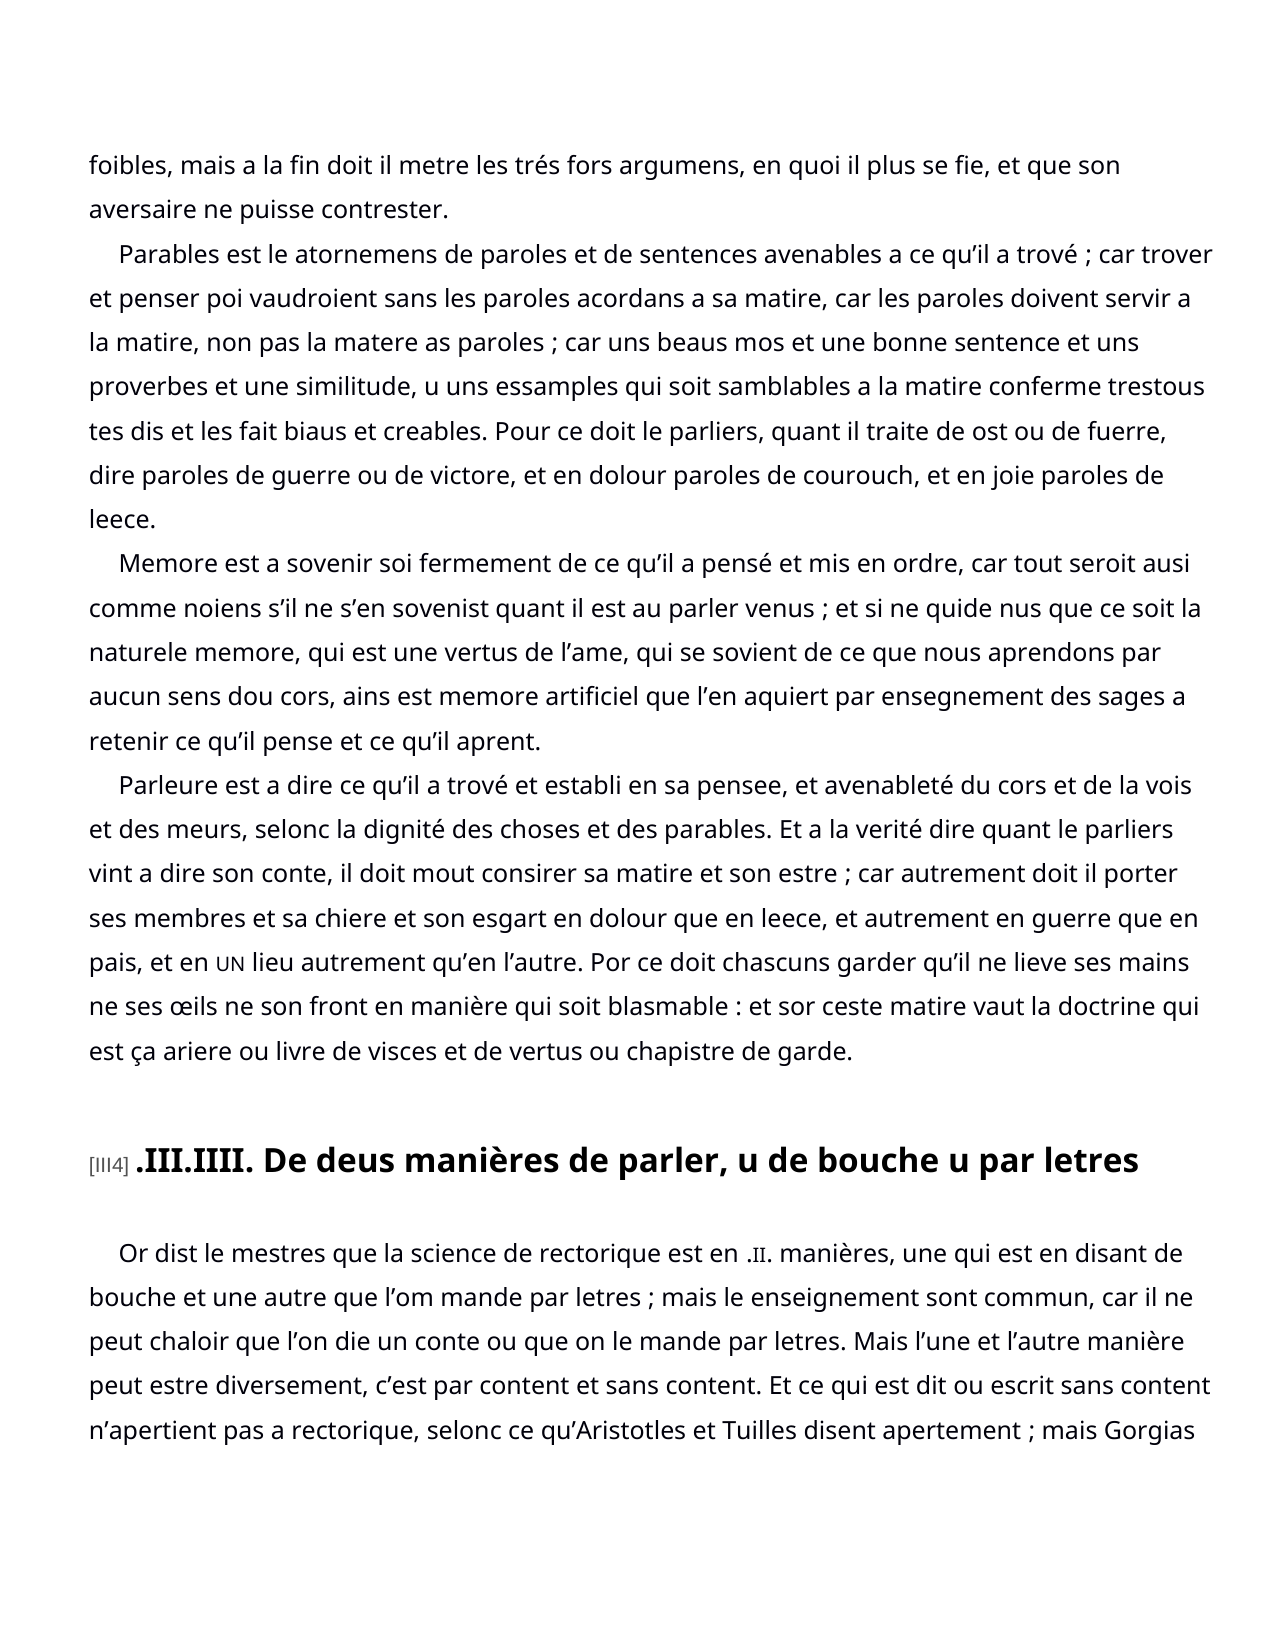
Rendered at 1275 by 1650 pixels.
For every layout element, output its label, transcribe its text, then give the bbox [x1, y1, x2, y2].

text Parleure est a dire ce qu’il a trové et establi en sa pensee, et avenableté du cors et de la vois et des meurs, selonc la dignité des choses et des parables. Et a la verité dire quant le parliers vint a dire son conte, il doit mout consirer sa matire et son estre ; car autrement doit il porter ses membres et sa chiere et son esgart en dolour que en leece, et autrement en guerre que en pais, et en un lieu autrement qu’en l’autre. Por ce doit chascuns garder qu’il ne lieve ses mains ne ses œils ne son front en manière qui soit blasmable : et sor ceste matire vaut la doctrine qui est ça ariere ou livre de visces et de vertus ou chapistre de garde. [89, 767, 1216, 1067]
text foibles, mais a la fin doit il metre les trés fors argumens, en quoi il plus se fie, et que son aversaire ne puisse contrester. [89, 148, 1216, 226]
subtitle [III4] .III.IIII. De deus manières de parler, u de bouche u par letres [89, 1136, 1216, 1182]
text Or dist le mestres que la science de rectorique est en .ii. manières, une qui est en disant de bouche et une autre que l’om mande par letres ; mais le enseignement sont commun, car il ne peut chaloir que l’on die un conte ou que on le mande par letres. Mais l’une et l’autre manière peut estre diversement, c’est par content et sans content. Et ce qui est dit ou escrit sans content n’apertient pas a rectorique, selonc ce qu’Aristotles et Tuilles disent apertement ; mais Gorgias [89, 1235, 1216, 1446]
text Parables est le atornemens de paroles et de sentences avenables a ce qu’il a trové ; car trover et penser poi vaudroient sans les paroles acordans a sa matire, car les paroles doivent servir a la matire, non pas la matere as paroles ; car uns beaus mos et une bonne sentence et uns proverbes et une similitude, u uns essamples qui soit samblables a la matire conferme trestous tes dis et les fait biaus et creables. Pour ce doit le parliers, quant il traite de ost ou de fuerre, dire paroles de guerre ou de victore, et en dolour paroles de courouch, et en joie paroles de leece. [89, 236, 1216, 536]
text Memore est a sovenir soi fermement de ce qu’il a pensé et mis en ordre, car tout seroit ausi comme noiens s’il ne s’en sovenist quant il est au parler venus ; et si ne quide nus que ce soit la naturele memore, qui est une vertus de l’ame, qui se sovient de ce que nous aprendons par aucun sens dou cors, ains est memore artificiel que l’en aquiert par ensegnement des sages a retenir ce qu’il pense et ce qu’il aprent. [89, 546, 1216, 757]
